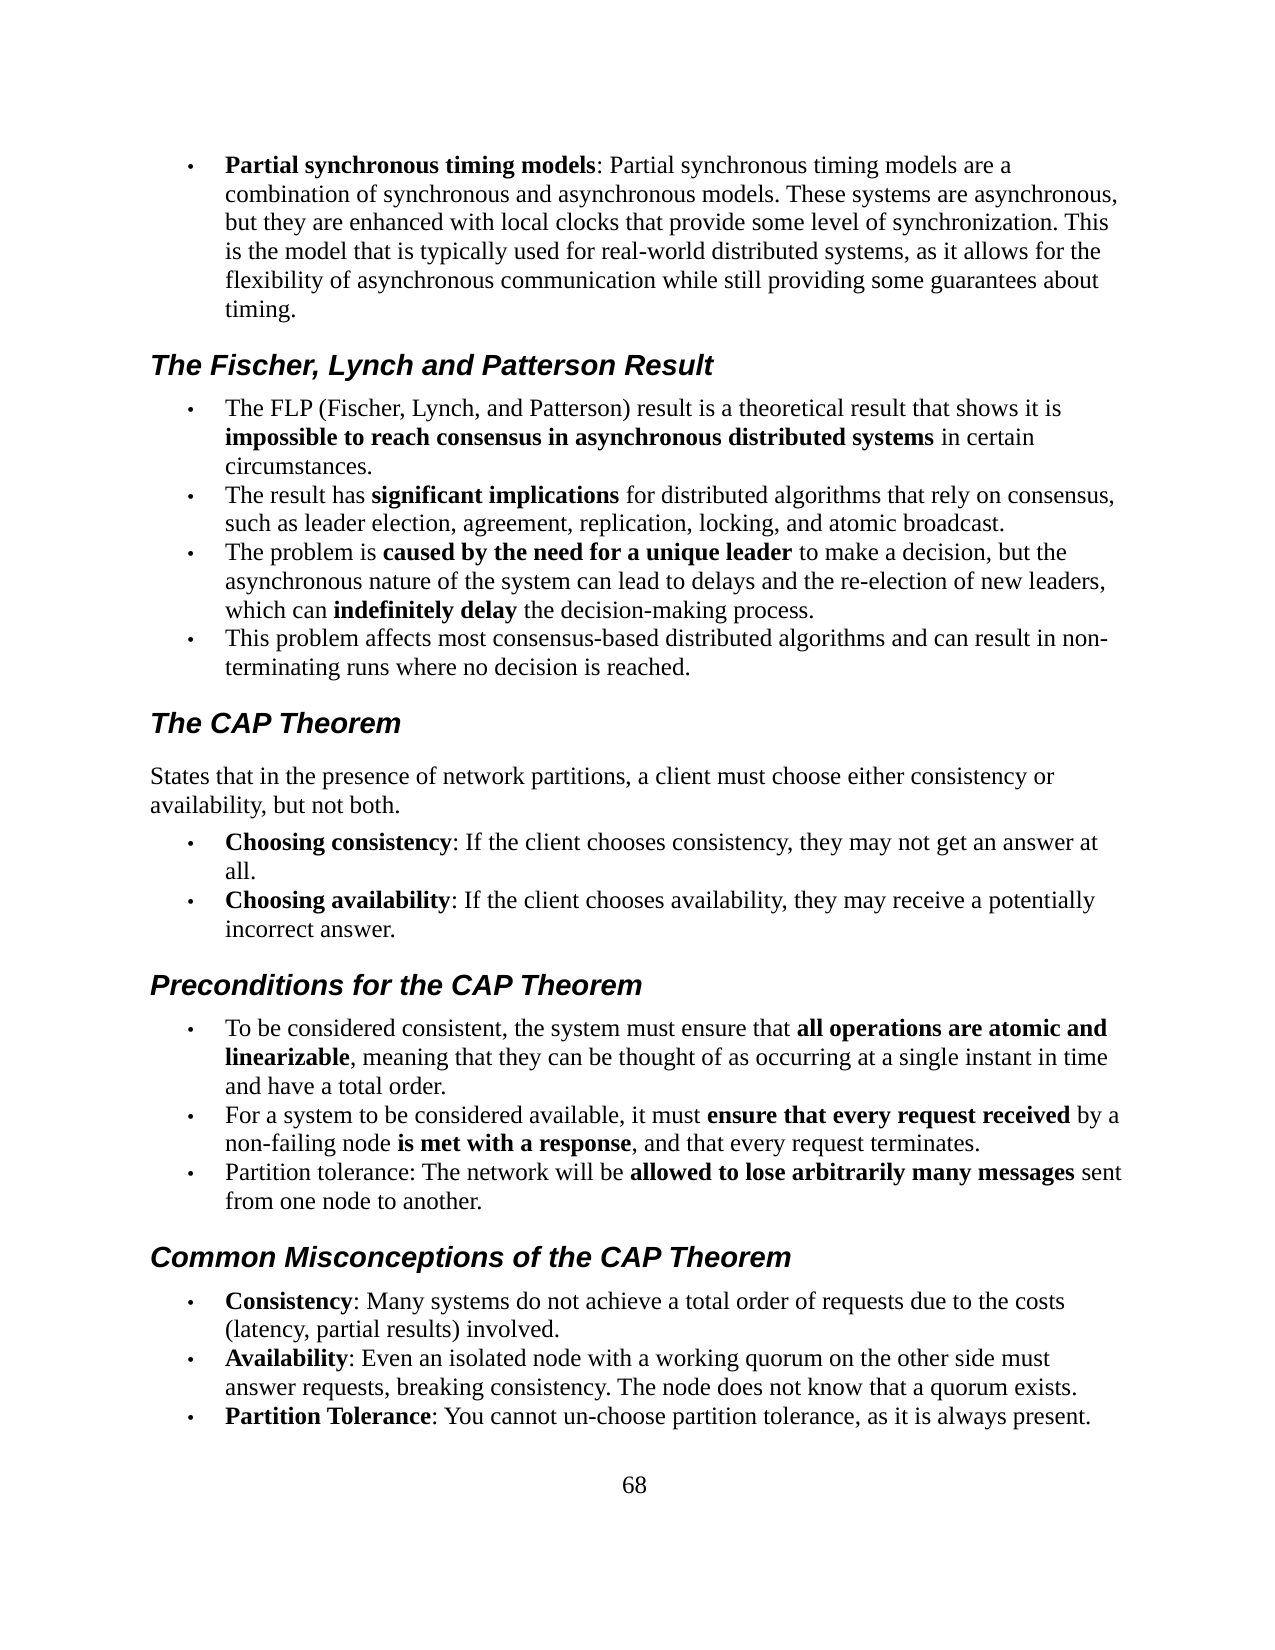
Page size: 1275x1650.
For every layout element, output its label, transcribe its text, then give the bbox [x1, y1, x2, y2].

list The result has significant implications for distributed algorithms that rely on consensus, such as leader election, agreement, replication, locking, and atomic broadcast. [187, 480, 1125, 537]
list Choosing consistency: If the client chooses consistency, they may not get an answer at all. [187, 827, 1125, 885]
list Availability: Even an isolated node with a working quorum on the other side must answer requests, breaking consistency. The node does not know that a quorum exists. [187, 1343, 1125, 1401]
subtitle The Fischer, Lynch and Patterson Result [150, 347, 1125, 381]
subtitle Common Misconceptions of the CAP Theorem [150, 1240, 1125, 1273]
subtitle Preconditions for the CAP Theorem [150, 967, 1125, 1001]
list Choosing availability: If the client chooses availability, they may receive a potentially incorrect answer. [187, 885, 1125, 942]
list For a system to be considered available, it must ensure that every request received by a non-failing node is met with a response, and that every request terminates. [187, 1100, 1125, 1157]
text States that in the presence of network partitions, a client must choose either consistency or availability, but not both. [150, 761, 1125, 818]
list Partition Tolerance: You cannot un-choose partition tolerance, as it is always present. [187, 1401, 1125, 1429]
list Partition tolerance: The network will be allowed to lose arbitrarily many messages sent from one node to another. [187, 1157, 1125, 1215]
list To be considered consistent, the system must ensure that all operations are atomic and linearizable, meaning that they can be thought of as occurring at a single instant in time and have a total order. [187, 1013, 1125, 1100]
list Consistency: Many systems do not achieve a total order of requests due to the costs (latency, partial results) involved. [187, 1286, 1125, 1343]
list The FLP (Fischer, Lynch, and Patterson) result is a theoretical result that shows it is impossible to reach consensus in asynchronous distributed systems in certain circumstances. [187, 393, 1125, 480]
list This problem affects most consensus-based distributed algorithms and can result in non-terminating runs where no decision is reached. [187, 623, 1125, 681]
list The problem is caused by the need for a unique leader to make a decision, but the asynchronous nature of the system can lead to delays and the re-election of new leaders, which can indefinitely delay the decision-making process. [187, 537, 1125, 623]
list Partial synchronous timing models: Partial synchronous timing models are a combination of synchronous and asynchronous models. These systems are asynchronous, but they are enhanced with local clocks that provide some level of synchronization. This is the model that is typically used for real-world distributed systems, as it allows for the flexibility of asynchronous communication while still providing some guarantees about timing. [187, 150, 1125, 322]
subtitle The CAP Theorem [150, 706, 1125, 739]
